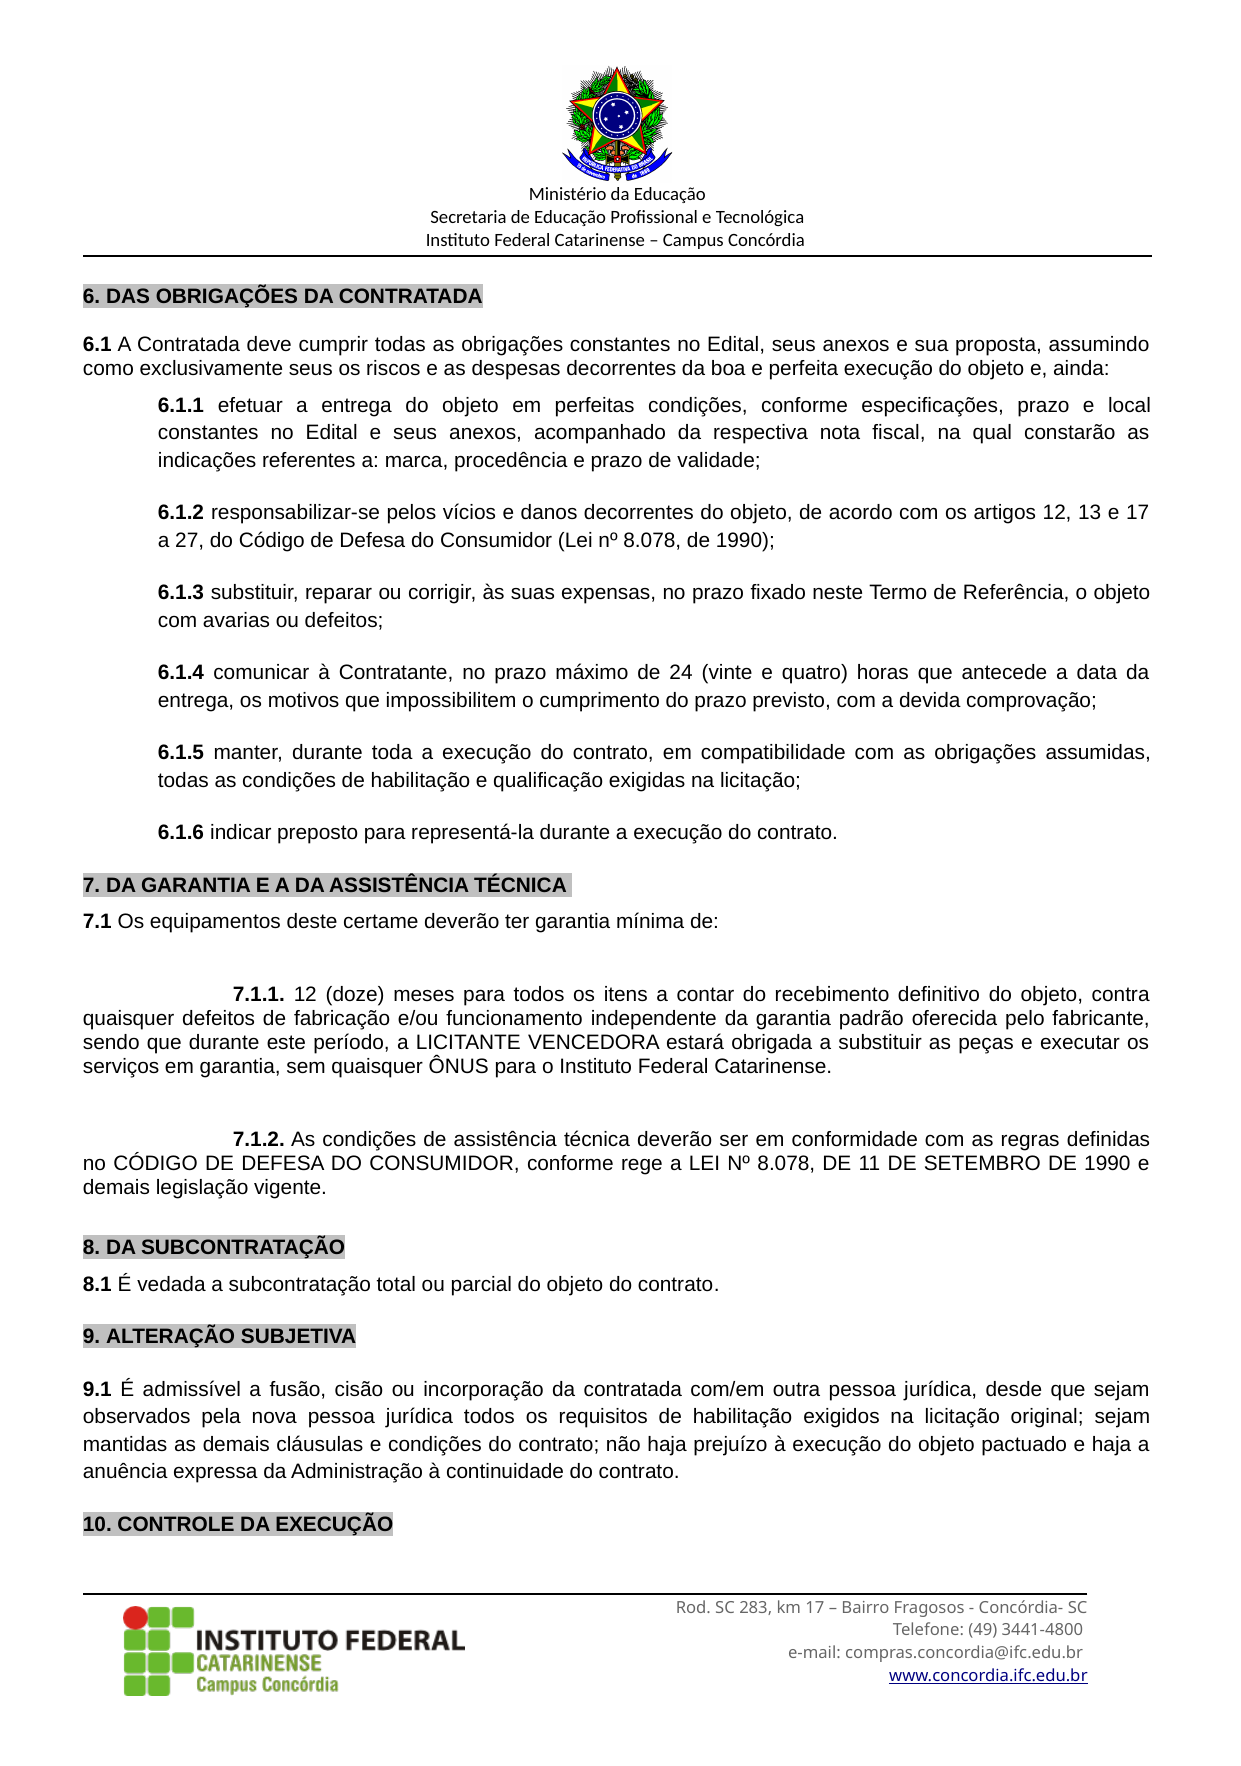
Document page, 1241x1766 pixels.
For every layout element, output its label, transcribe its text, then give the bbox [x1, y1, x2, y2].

text 6.1.6 indicar preposto para representá-la durante a execução do contrato. [158, 820, 1152, 844]
picture [123, 1606, 465, 1696]
text 6.1 A Contratada deve cumprir todas as obrigações constantes no Edital, seus anexos e sua proposta, assumindo como exclusivamente seus os riscos e as despesas decorrentes da boa e perfeita execução do objeto e, ainda: [83, 332, 1152, 380]
text 9.1 É admissível a fusão, cisão ou incorporação da contratada com/em outra pessoa jurídica, desde que sejam observados pela nova pessoa jurídica todos os requisitos de habilitação exigidos na licitação original; sejam mantidas as demais cláusulas e condições do contrato; não haja prejuízo à execução do objeto pactuado e haja a anuência expressa da Administração à continuidade do contrato. [83, 1377, 1152, 1483]
text 6.1.3 substituir, reparar ou corrigir, às suas expensas, no prazo fixado neste Termo de Referência, o objeto com avarias ou defeitos; [158, 580, 1152, 632]
text 7.1.1. 12 (doze) meses para todos os itens a contar do recebimento definitivo do objeto, contra quaisquer defeitos de fabricação e/ou funcionamento independente da garantia padrão oferecida pelo fabricante, sendo que durante este período, a LICITANTE VENCEDORA estará obrigada a substituir as peças e executar os serviços em garantia, sem quaisquer ÔNUS para o Instituto Federal Catarinense. [83, 982, 1152, 1078]
text 6.1.1 efetuar a entrega do objeto em perfeitas condições, conforme especificações, prazo e local constantes no Edital e seus anexos, acompanhado da respectiva nota fiscal, na qual constarão as indicações referentes a: marca, procedência e prazo de validade; [158, 393, 1152, 472]
text 9. ALTERAÇÃO SUBJETIVA [83, 1324, 1152, 1348]
text 6.1.4 comunicar à Contratante, no prazo máximo de 24 (vinte e quatro) horas que antecede a data da entrega, os motivos que impossibilitem o cumprimento do prazo previsto, com a devida comprovação; [158, 660, 1152, 712]
text 6.1.5 manter, durante toda a execução do contrato, em compatibilidade com as obrigações assumidas, todas as condições de habilitação e qualificação exigidas na licitação; [158, 740, 1152, 792]
text 10. CONTROLE DA EXECUÇÃO [83, 1512, 1152, 1536]
text 7. DA GARANTIA E A DA ASSISTÊNCIA TÉCNICA [83, 873, 1152, 897]
text 7.1.2. As condições de assistência técnica deverão ser em conformidade com as regras definidas no CÓDIGO DE DEFESA DO CONSUMIDOR, conforme rege a LEI Nº 8.078, DE 11 DE SETEMBRO DE 1990 e demais legislação vigente. [83, 1127, 1152, 1199]
text 7.1 Os equipamentos deste certame deverão ter garantia mínima de: [83, 909, 1211, 933]
text 8.1 É vedada a subcontratação total ou parcial do objeto do contrato. [83, 1272, 1152, 1296]
text 6.1.2 responsabilizar-se pelos vícios e danos decorrentes do objeto, de acordo com os artigos 12, 13 e 17 a 27, do Código de Defesa do Consumidor (Lei nº 8.078, de 1990); [158, 500, 1152, 552]
text 6. DAS OBRIGAÇÕES DA CONTRATADA [83, 284, 1152, 308]
text 8. DA SUBCONTRATAÇÃO [83, 1235, 1152, 1259]
